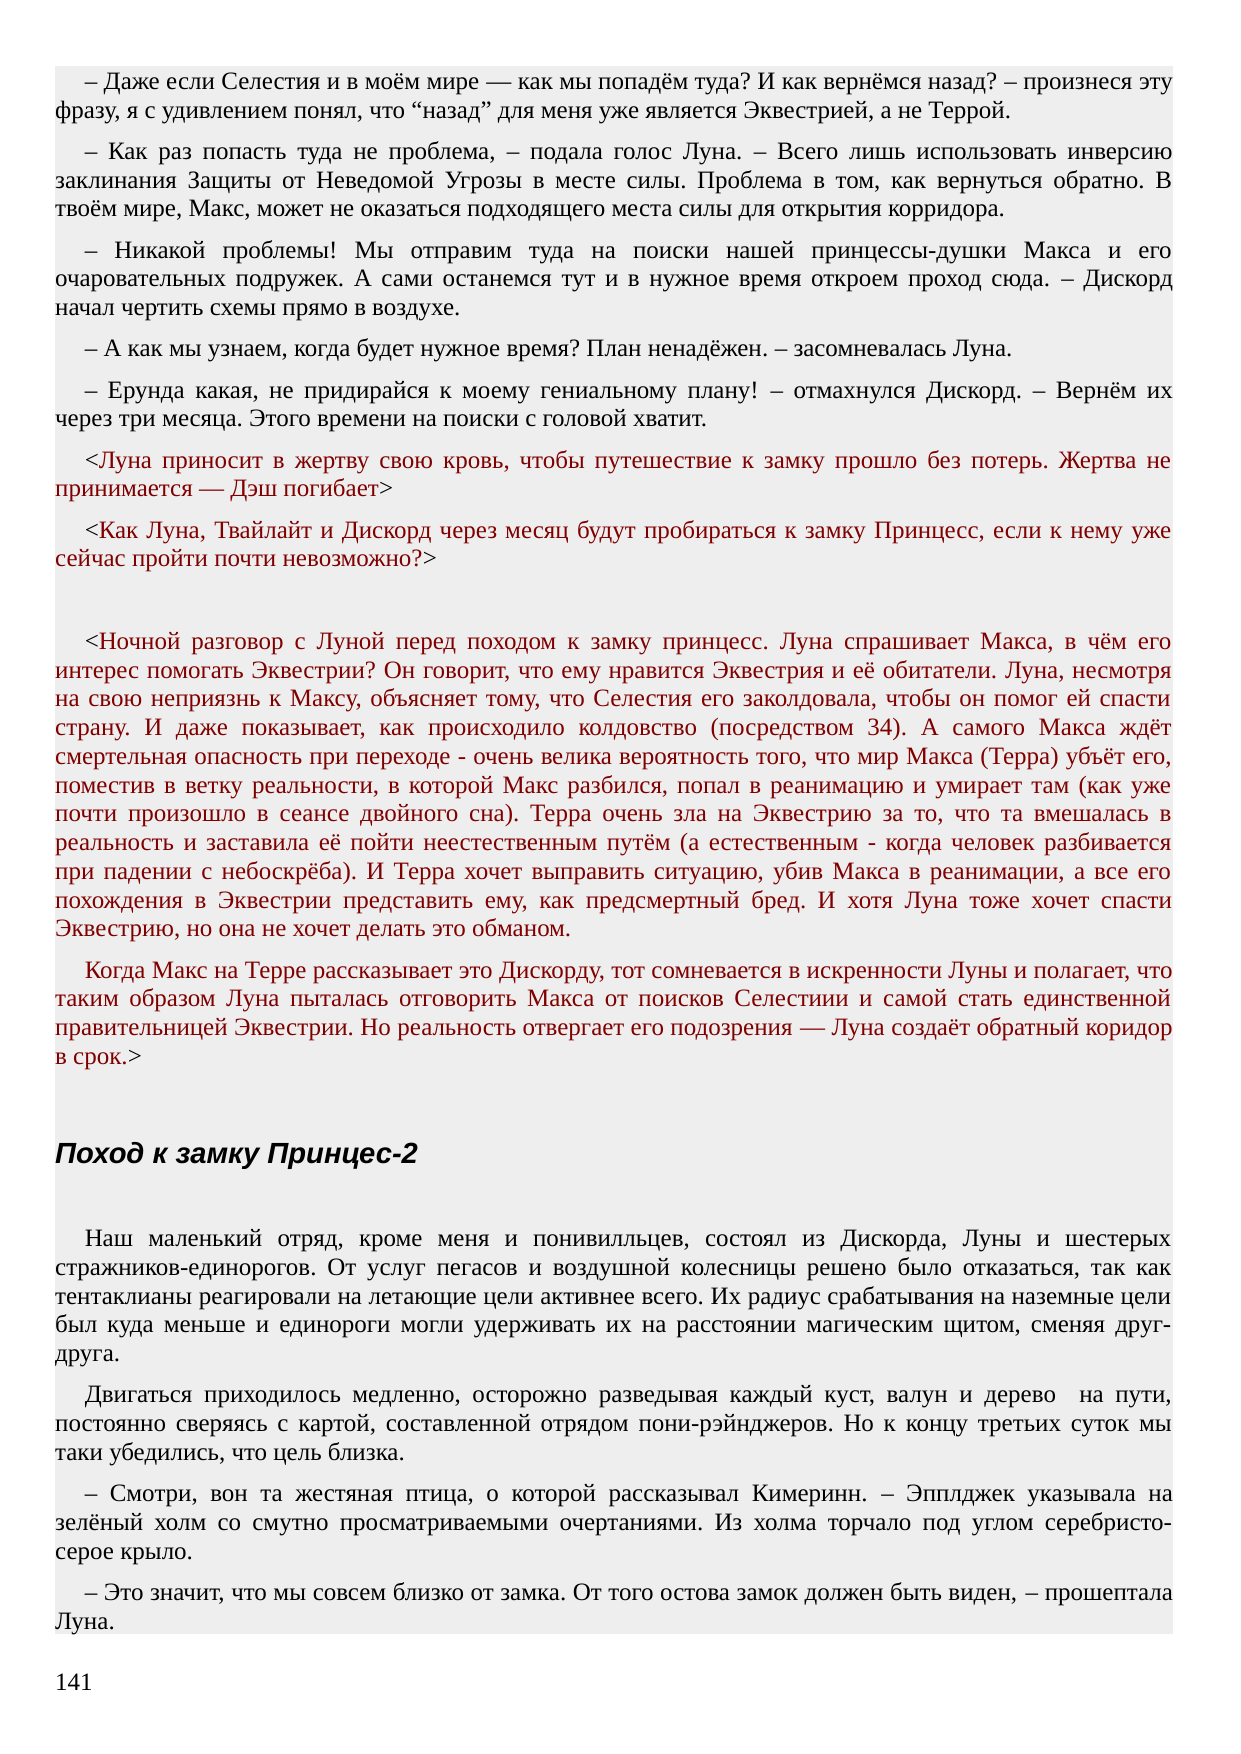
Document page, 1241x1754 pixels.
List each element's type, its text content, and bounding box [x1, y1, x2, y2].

text Наш маленький отряд, кроме меня и понивилльцев, состоял из Дискорда, Луны и шестерых стражников-единорогов. От услуг пегасов и воздушной колесницы решено было отказаться, так как тентаклианы реагировали на летающие цели активнее всего. Их радиус срабатывания на наземные цели был куда меньше и единороги могли удерживать их на расстоянии магическим щитом, сменяя друг-друга. [55, 1223, 1173, 1367]
text – Смотри, вон та жестяная птица, о которой рассказывал Кимеринн. – Эпплджек указывала на зелёный холм со смутно просматриваемыми очертаниями. Из холма торчало под углом серебристо-серое крыло. [55, 1478, 1173, 1564]
text Когда Макс на Терре рассказывает это Дискорду, тот сомневается в искренности Луны и полагает, что таким образом Луна пыталась отговорить Макса от поисков Селестиии и самой стать единственной правительницей Эквестрии. Но реальность отвергает его подозрения — Луна создаёт обратный коридор в срок.> [55, 955, 1173, 1070]
text – Это значит, что мы совсем близко от замка. От того остова замок должен быть виден, – прошептала Луна. [55, 1577, 1173, 1634]
text – А как мы узнаем, когда будет нужное время? План ненадёжен. – засомневалась Луна. [55, 333, 1173, 362]
subtitle Поход к замку Принцес-2 [55, 1136, 1173, 1169]
text <Ночной разговор с Луной перед походом к замку принцесс. Луна спрашивает Макса, в чём его интерес помогать Эквестрии? Он говорит, что ему нравится Эквестрия и её обитатели. Луна, несмотря на свою неприязнь к Максу, объясняет тому, что Селестия его заколдовала, чтобы он помог ей спасти страну. И даже показывает, как происходило колдовство (посредством 34). А самого Макса ждёт смертельная опасность при переходе - очень велика вероятность того, что мир Макса (Терра) убъёт его, поместив в ветку реальности, в которой Макс разбился, попал в реанимацию и умирает там (как уже почти произошло в сеансе двойного сна). Терра очень зла на Эквестрию за то, что та вмешалась в реальность и заставила её пойти неестественным путём (а естественным - когда человек разбивается при падении с небоскрёба). И Терра хочет выправить ситуацию, убив Макса в реанимации, а все его похождения в Эквестрии представить ему, как предсмертный бред. И хотя Луна тоже хочет спасти Эквестрию, но она не хочет делать это обманом. [55, 626, 1173, 942]
text – Даже если Селестия и в моём мире — как мы попадём туда? И как вернёмся назад? – произнеся эту фразу, я с удивлением понял, что “назад” для меня уже является Эквестрией, а не Террой. [55, 66, 1173, 123]
text <Луна приносит в жертву свою кровь, чтобы путешествие к замку прошло без потерь. Жертва не принимается — Дэш погибает> [55, 445, 1173, 502]
text – Ерунда какая, не придирайся к моему гениальному плану! – отмахнулся Дискорд. – Вернём их через три месяца. Этого времени на поиски с головой хватит. [55, 375, 1173, 432]
text <Как Луна, Твайлайт и Дискорд через месяц будут пробираться к замку Принцесс, если к нему уже сейчас пройти почти невозможно?> [55, 515, 1173, 572]
text Двигаться приходилось медленно, осторожно разведывая каждый куст, валун и дерево на пути, постоянно сверяясь с картой, составленной отрядом пони-рэйнджеров. Но к концу третьих суток мы таки убедились, что цель близка. [55, 1379, 1173, 1466]
text – Никакой проблемы! Мы отправим туда на поиски нашей принцессы-душки Макса и его очаровательных подружек. А сами останемся тут и в нужное время откроем проход сюда. – Дискорд начал чертить схемы прямо в воздухе. [55, 235, 1173, 321]
text – Как раз попасть туда не проблема, – подала голос Луна. – Всего лишь использовать инверсию заклинания Защиты от Неведомой Угрозы в месте силы. Проблема в том, как вернуться обратно. В твоём мире, Макс, может не оказаться подходящего места силы для открытия корридора. [55, 136, 1173, 222]
